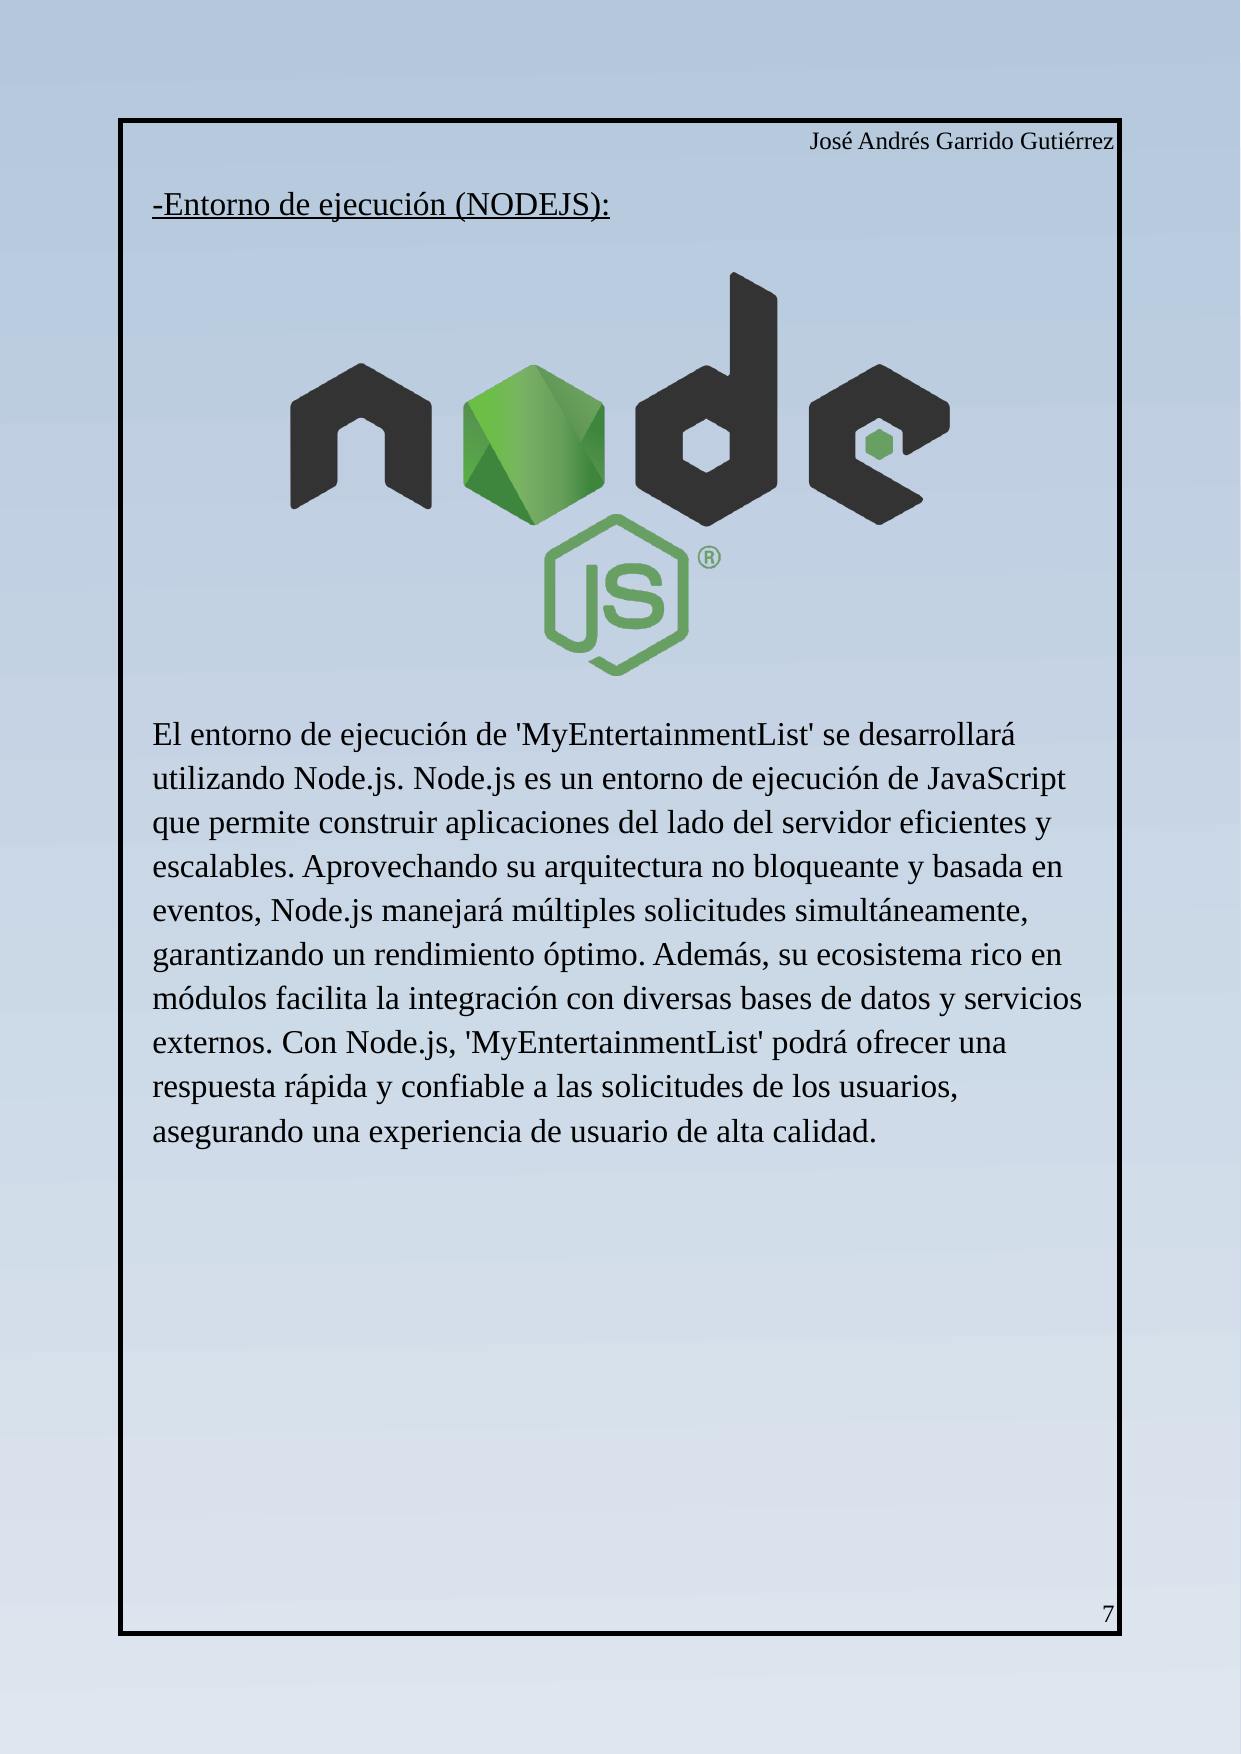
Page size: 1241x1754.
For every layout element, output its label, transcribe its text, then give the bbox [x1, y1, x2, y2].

picture [290, 272, 950, 676]
text El entorno de ejecución de 'MyEntertainmentList' se desarrollará utilizando Node.js. Node.js es un entorno de ejecución de JavaScript que permite construir aplicaciones del lado del servidor eficientes y escalables. Aprovechando su arquitectura no bloqueante y basada en eventos, Node.js manejará múltiples solicitudes simultáneamente, garantizando un rendimiento óptimo. Además, su ecosistema rico en módulos facilita la integración con diversas bases de datos y servicios externos. Con Node.js, 'MyEntertainmentList' podrá ofrecer una respuesta rápida y confiable a las solicitudes de los usuarios, asegurando una experiencia de usuario de alta calidad. [152, 714, 1114, 1149]
text -Entorno de ejecución (NODEJS): [152, 184, 1114, 223]
